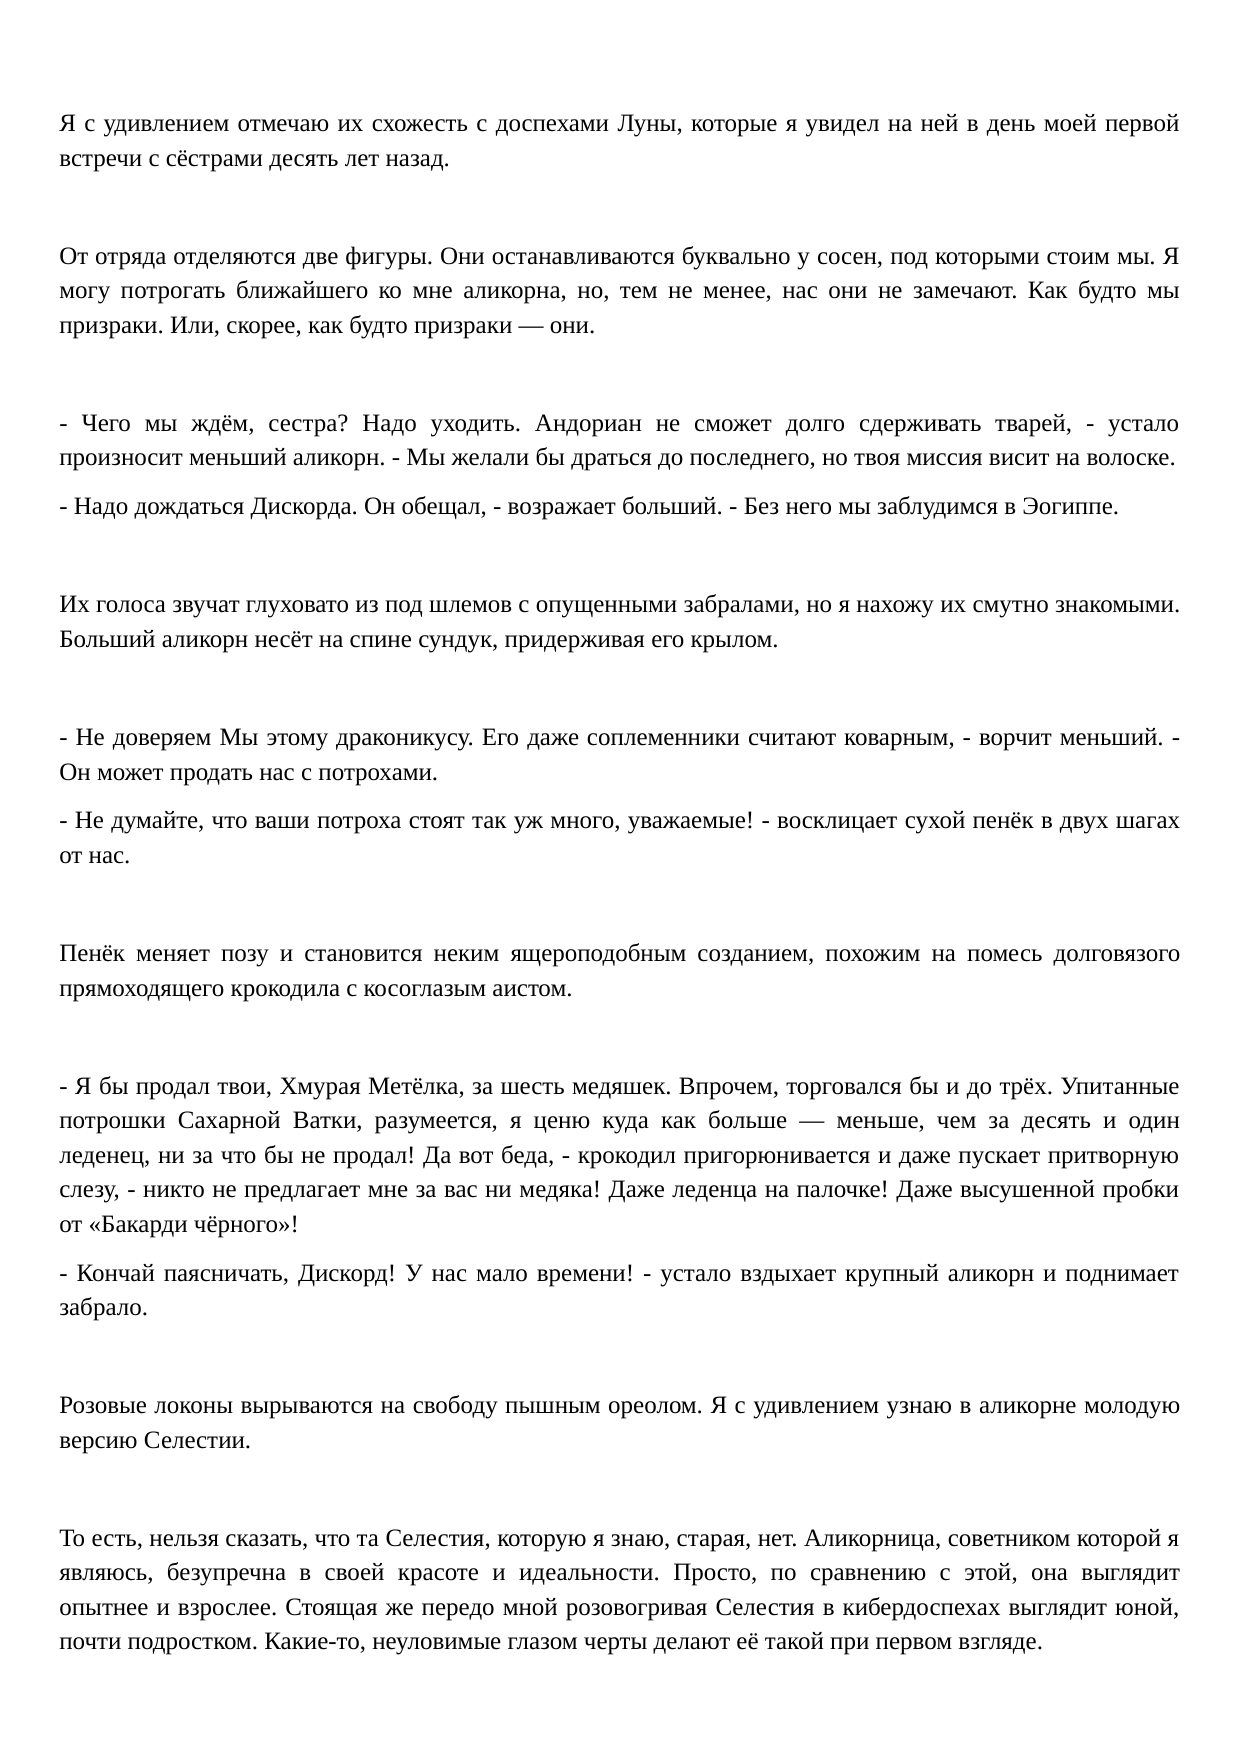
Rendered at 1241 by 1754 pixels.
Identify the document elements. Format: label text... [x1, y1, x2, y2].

text - Кончай паясничать, Дискорд! У нас мало времени! - устало вздыхает крупный аликорн и поднимает забрало. [59, 1258, 1181, 1321]
text Розовые локоны вырываются на свободу пышным ореолом. Я с удивлением узнаю в аликорне молодую версию Селестии. [59, 1390, 1181, 1454]
text Пенёк меняет позу и становится неким ящероподобным созданием, похожим на помесь долговязого прямоходящего крокодила с косоглазым аистом. [59, 938, 1181, 1001]
text От отряда отделяются две фигуры. Они останавливаются буквально у сосен, под которыми стоим мы. Я могу потрогать ближайшего ко мне аликорна, но, тем не менее, нас они не замечают. Как будто мы призраки. Или, скорее, как будто призраки — они. [59, 241, 1181, 338]
text Я с удивлением отмечаю их схожесть с доспехами Луны, которые я увидел на ней в день моей первой встречи с сёстрами десять лет назад. [59, 108, 1181, 171]
text - Не думайте, что ваши потроха стоят так уж много, уважаемые! - восклицает сухой пенёк в двух шагах от нас. [59, 806, 1181, 869]
text - Не доверяем Мы этому драконикусу. Его даже соплеменники считают коварным, - ворчит меньший. - Он может продать нас с потрохами. [59, 722, 1181, 785]
text - Чего мы ждём, сестра? Надо уходить. Андориан не сможет долго сдерживать тварей, - устало произносит меньший аликорн. - Мы желали бы драться до последнего, но твоя миссия висит на волоске. [59, 408, 1181, 471]
text То есть, нельзя сказать, что та Селестия, которую я знаю, старая, нет. Аликорница, советником которой я являюсь, безупречна в своей красоте и идеальности. Просто, по сравнению с этой, она выглядит опытнее и взрослее. Стоящая же передо мной розовогривая Селестия в кибердоспехах выглядит юной, почти подростком. Какие-то, неуловимые глазом черты делают её такой при первом взгляде. [59, 1523, 1181, 1655]
text Их голоса звучат глуховато из под шлемов с опущенными забралами, но я нахожу их смутно знакомыми. Больший аликорн несёт на спине сундук, придерживая его крылом. [59, 589, 1181, 653]
text - Я бы продал твои, Хмурая Метёлка, за шесть медяшек. Впрочем, торговался бы и до трёх. Упитанные потрошки Сахарной Ватки, разумеется, я ценю куда как больше — меньше, чем за десять и один леденец, ни за что бы не продал! Да вот беда, - крокодил пригорюнивается и даже пускает притворную слезу, - никто не предлагает мне за вас ни медяка! Даже леденца на палочке! Даже высушенной пробки от «Бакарди чёрного»! [59, 1071, 1181, 1237]
text - Надо дождаться Дискорда. Он обещал, - возражает больший. - Без него мы заблудимся в Эогиппе. [59, 491, 1181, 520]
